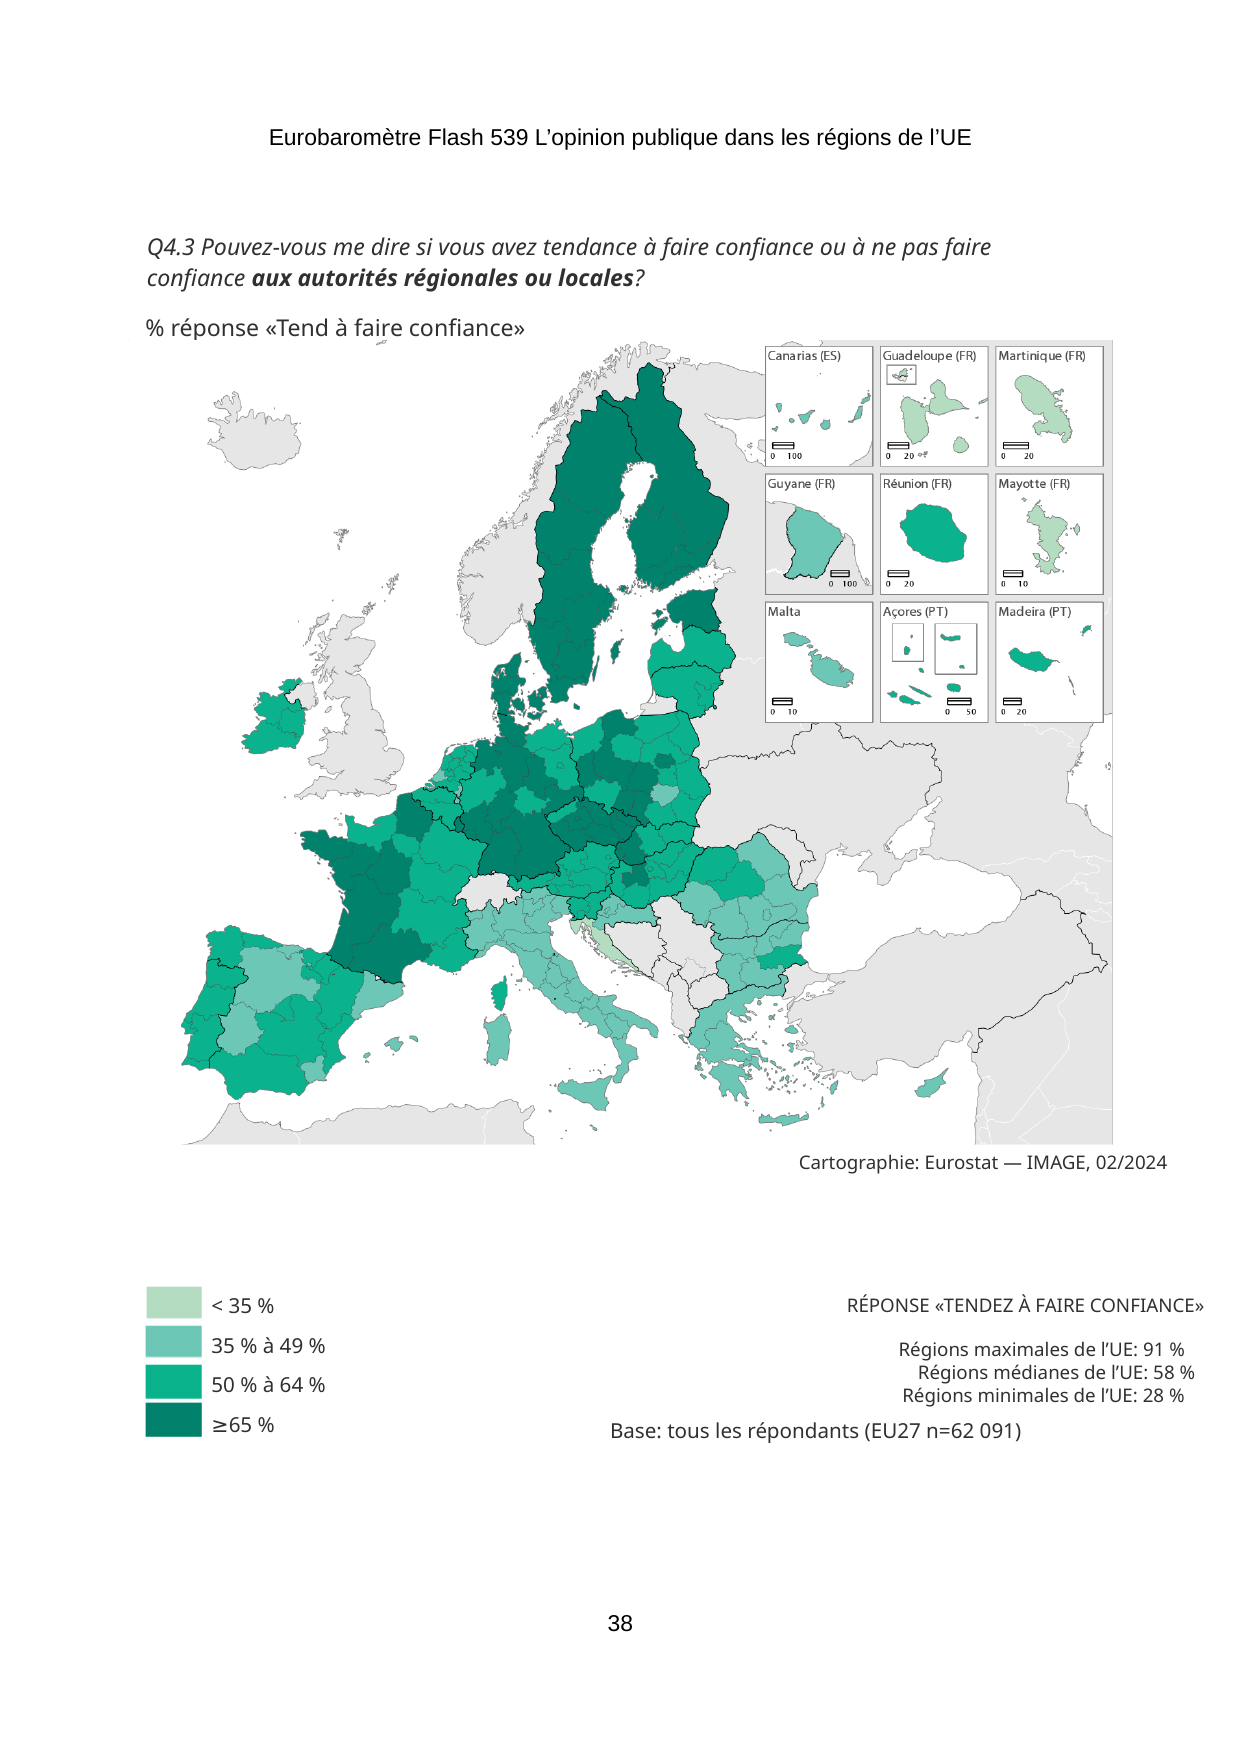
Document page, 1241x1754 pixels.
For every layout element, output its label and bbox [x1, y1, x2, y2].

picture [146, 1326, 201, 1358]
picture [146, 1365, 201, 1398]
picture [146, 1403, 201, 1436]
picture [117, 337, 1114, 1146]
picture [147, 1287, 201, 1319]
